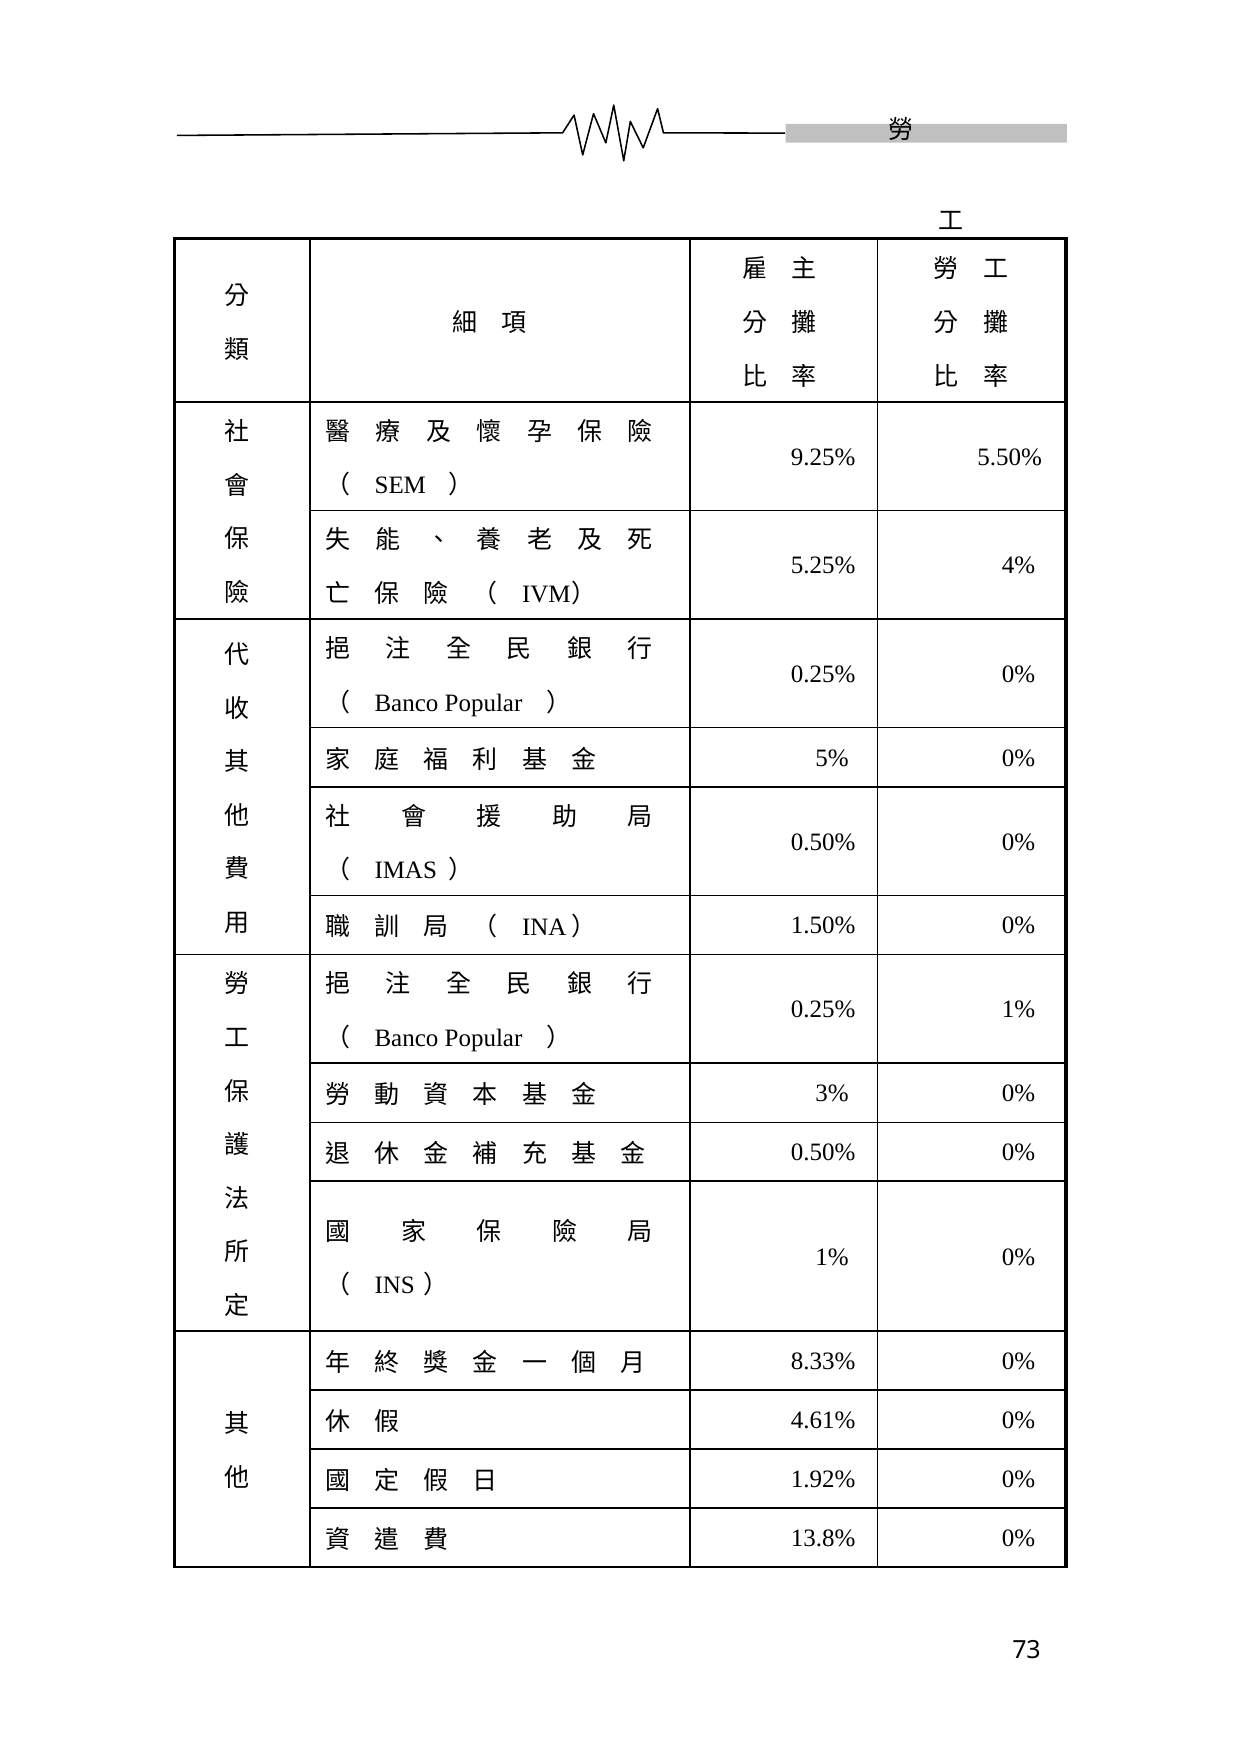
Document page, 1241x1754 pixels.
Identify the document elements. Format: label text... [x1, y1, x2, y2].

table_header 勞工分攤比率 [878, 240, 1064, 401]
table_cell 9.25% [691, 403, 877, 509]
table_cell 挹注全民銀行（Banco Popular） [311, 955, 689, 1062]
table_cell 0% [878, 1332, 1064, 1389]
table_cell 資遣費 [311, 1509, 689, 1566]
table_cell 醫療及懷孕保險（SEM） [311, 403, 689, 509]
table_cell 0% [878, 728, 1064, 786]
table_cell 社會援助局（IMAS） [311, 788, 689, 894]
table_cell 0% [878, 1064, 1064, 1121]
table_cell 0% [878, 896, 1064, 954]
table_header 雇主分攤比率 [691, 240, 877, 401]
table_cell 國家保險局（INS） [311, 1182, 689, 1330]
table_cell 0% [878, 1450, 1064, 1507]
table_cell 勞動資本基金 [311, 1064, 689, 1121]
table_cell 0.25% [691, 620, 877, 727]
table_cell 國定假日 [311, 1450, 689, 1507]
table_cell 0% [878, 788, 1064, 894]
table_cell 5.50% [878, 403, 1064, 509]
table_cell 失能、養老及死亡保險（IVM） [311, 511, 689, 618]
table_cell 勞工保護法所定 [176, 955, 309, 1330]
table_cell 1.92% [691, 1450, 877, 1507]
table_cell 0% [878, 1182, 1064, 1330]
table_cell 挹注全民銀行（Banco Popular） [311, 620, 689, 727]
table_header 分類 [176, 240, 309, 401]
table_cell 0.25% [691, 955, 877, 1062]
table_cell 4.61% [691, 1391, 877, 1448]
table_cell 休假 [311, 1391, 689, 1448]
table_cell 年終獎金一個月 [311, 1332, 689, 1389]
table_cell 8.33% [691, 1332, 877, 1389]
table_cell 0.50% [691, 788, 877, 894]
table_cell 1% [691, 1182, 877, 1330]
table_cell 13.8% [691, 1509, 877, 1566]
table_cell 家庭福利基金 [311, 728, 689, 786]
table_cell 5.25% [691, 511, 877, 618]
table_cell 5% [691, 728, 877, 786]
table_cell 其他 [176, 1332, 309, 1566]
table_cell 退休金補充基金 [311, 1123, 689, 1180]
table_cell 0% [878, 1391, 1064, 1448]
table_cell 4% [878, 511, 1064, 618]
table_cell 1% [878, 955, 1064, 1062]
table_cell 3% [691, 1064, 877, 1121]
table_cell 社會保險 [176, 403, 309, 618]
table_cell 0.50% [691, 1123, 877, 1180]
table_cell 職訓局（INA） [311, 896, 689, 954]
table_header 細項 [311, 240, 689, 401]
table_cell 0% [878, 1123, 1064, 1180]
table_cell 代收其他 費用 [176, 620, 309, 954]
table_cell 1.50% [691, 896, 877, 954]
table_cell 0% [878, 1509, 1064, 1566]
table_cell 0% [878, 620, 1064, 727]
